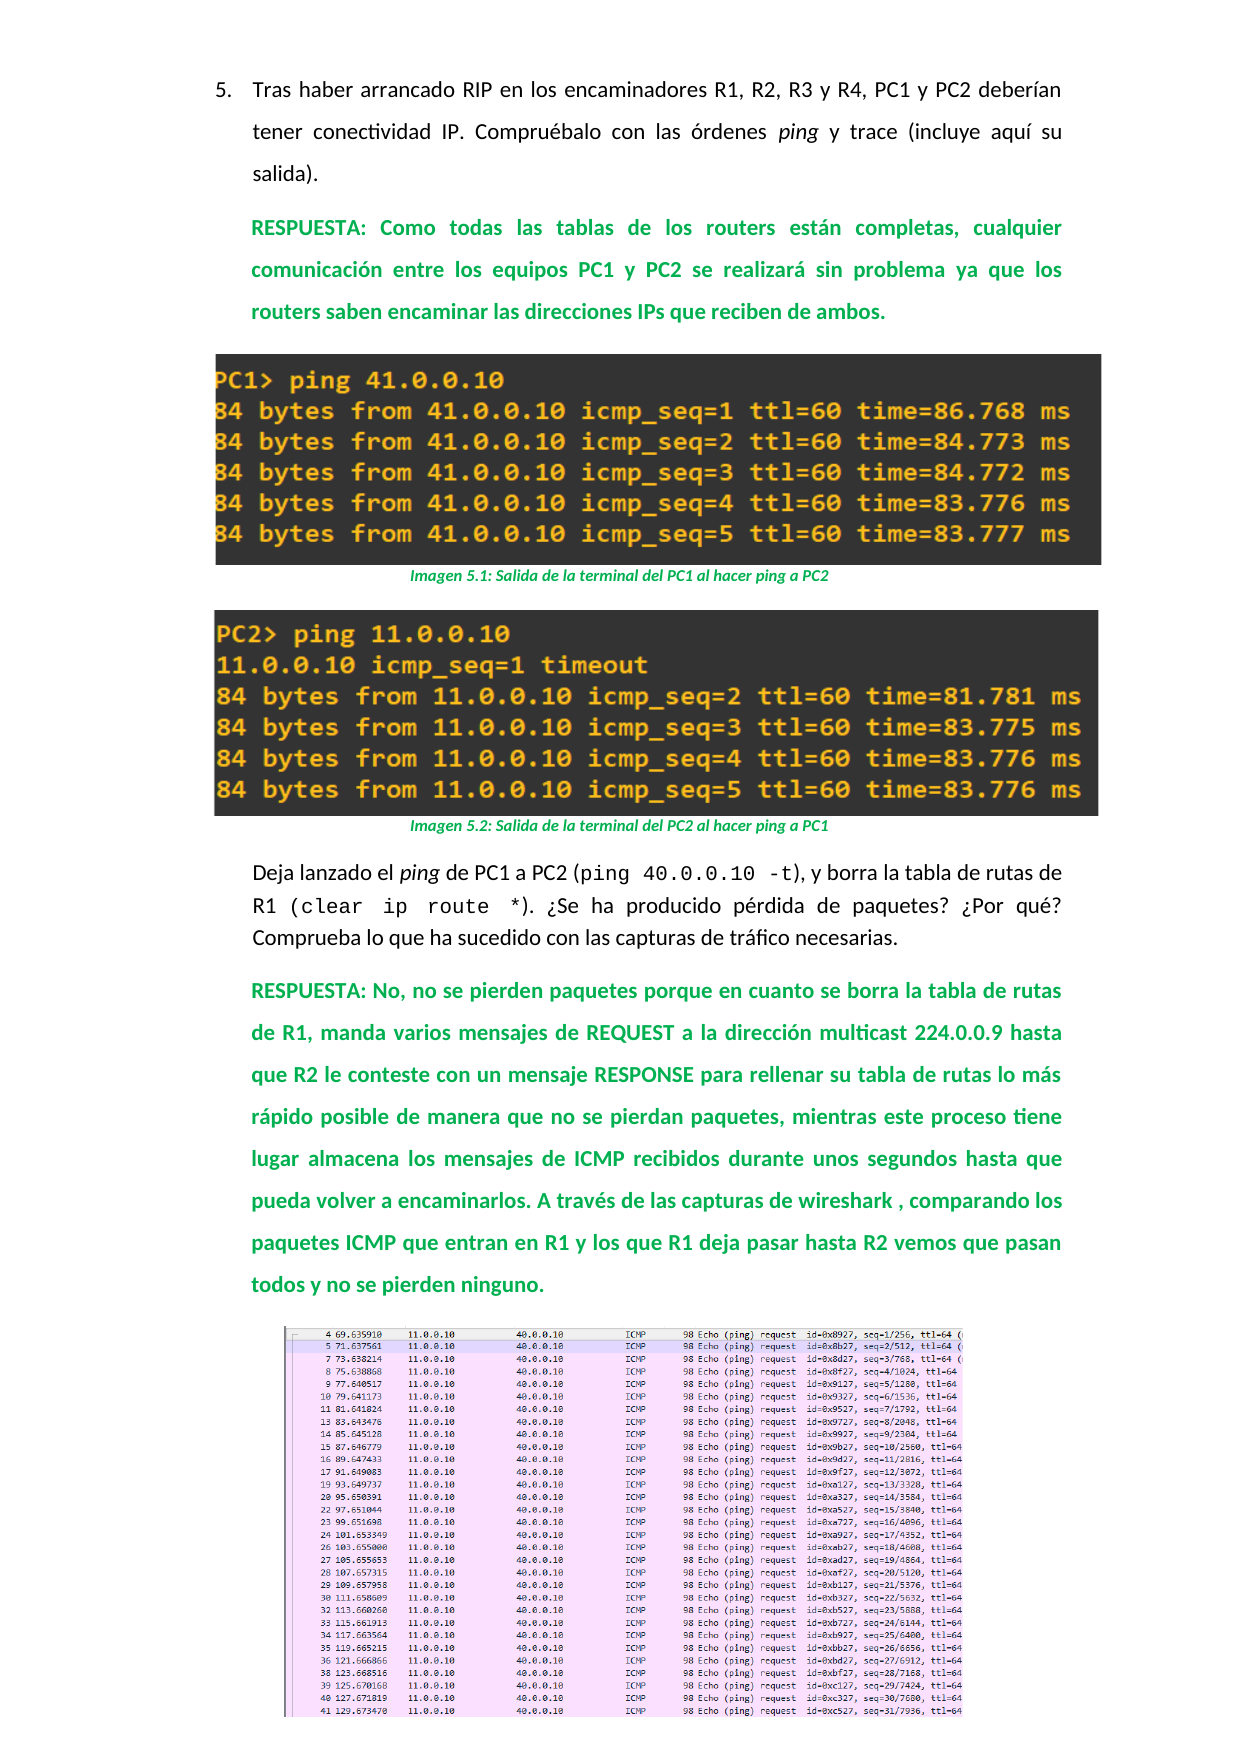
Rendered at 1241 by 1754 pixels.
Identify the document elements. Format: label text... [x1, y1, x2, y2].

text RESPUESTA: No, no se pierden paquetes porque en cuanto se borra la tabla de rutas de R1, manda varios mensajes de REQUEST a la dirección multicast 224.0.0.9 hasta que R2 le conteste con un mensaje RESPONSE para rellenar su tabla de rutas lo más rápido posible de manera que no se pierdan paquetes, mientras este proceso tiene lugar almacena los mensajes de ICMP recibidos durante unos segundos hasta que pueda volver a encaminarlos. A través de las capturas de wireshark , comparando los paquetes ICMP que entran en R1 y los que R1 deja pasar hasta R2 vemos que pasan todos y no se pierden ninguno. [251, 977, 1063, 1298]
text Imagen 5.1: Salida de la terminal del PC1 al hacer ping a PC2 [177, 352, 1063, 585]
text Deja lanzado el ping de PC1 a PC2 (ping 40.0.0.10 -t), y borra la tabla de rutas de R1 (clear ip route *). ¿Se ha producido pérdida de paquetes? ¿Por qué? Comprueba lo que ha sucedido con las capturas de tráfico necesarias. [252, 858, 1063, 952]
text Imagen 5.2: Salida de la terminal del PC2 al hacer ping a PC1 [177, 608, 1063, 836]
list Tras haber arrancado RIP en los encaminadores R1, R2, R3 y R4, PC1 y PC2 deberían tener conectividad IP. Compruébalo con las órdenes ping y trace (incluye aquí su salida). [215, 75, 1063, 187]
text RESPUESTA: Como todas las tablas de los routers están completas, cualquier comunicación entre los equipos PC1 y PC2 se realizará sin problema ya que los routers saben encaminar las direcciones IPs que reciben de ambos. [251, 213, 1063, 325]
